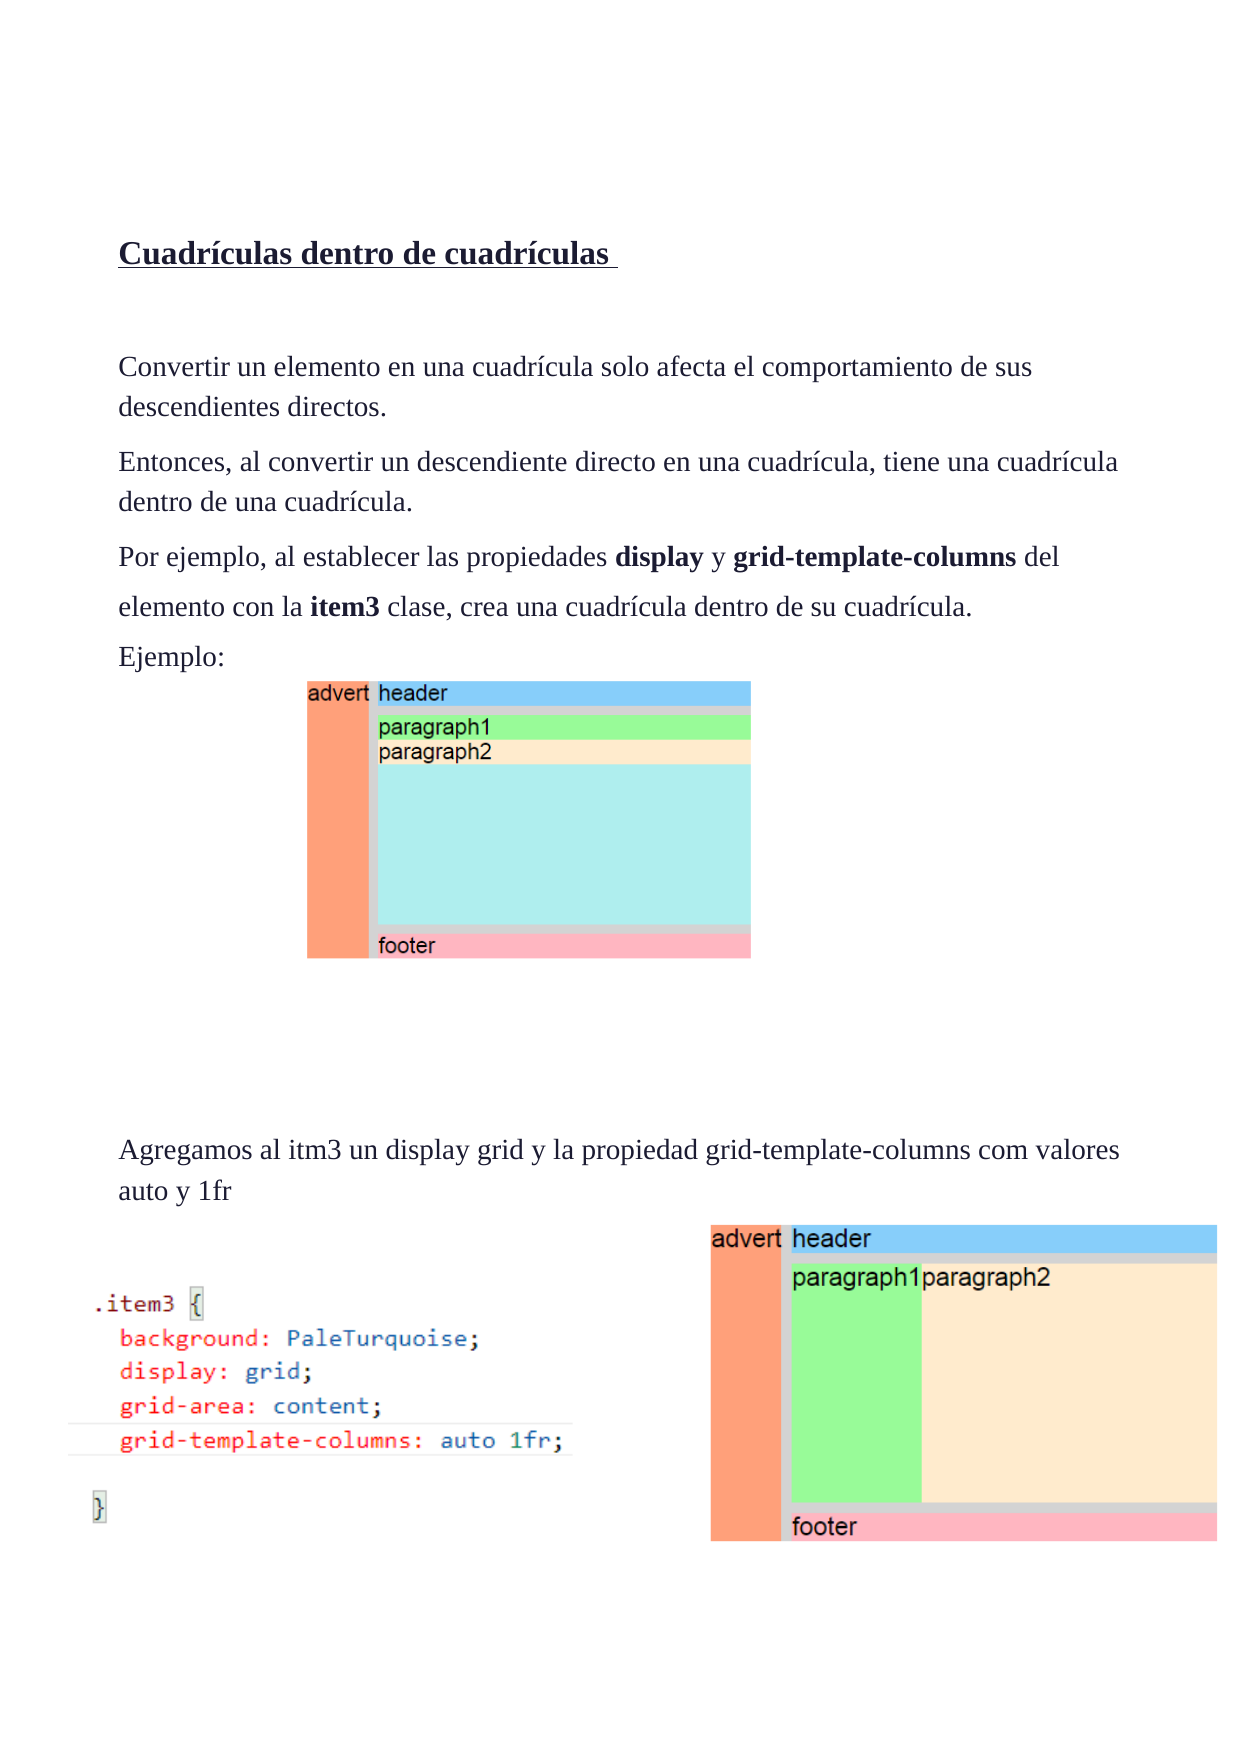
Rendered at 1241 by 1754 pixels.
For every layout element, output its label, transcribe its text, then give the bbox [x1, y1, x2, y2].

text Agregamos al itm3 un display grid y la propiedad grid-template-columns com valores auto y 1fr [118, 1132, 1122, 1206]
text Ejemplo: [118, 639, 1122, 673]
picture [301, 674, 755, 982]
picture [68, 1263, 573, 1536]
picture [705, 1218, 1223, 1567]
text Entonces, al convertir un descendiente directo en una cuadrícula, tiene una cuadrícula dentro de una cuadrícula. [118, 444, 1122, 517]
text Cuadrículas dentro de cuadrículas [118, 233, 1122, 272]
text Por ejemplo, al establecer las propiedades display y grid-template-columns del elemento con la item3 clase, crea una cuadrícula dentro de su cuadrícula. [118, 539, 1122, 623]
text Convertir un elemento en una cuadrícula solo afecta el comportamiento de sus descendientes directos. [118, 349, 1122, 422]
